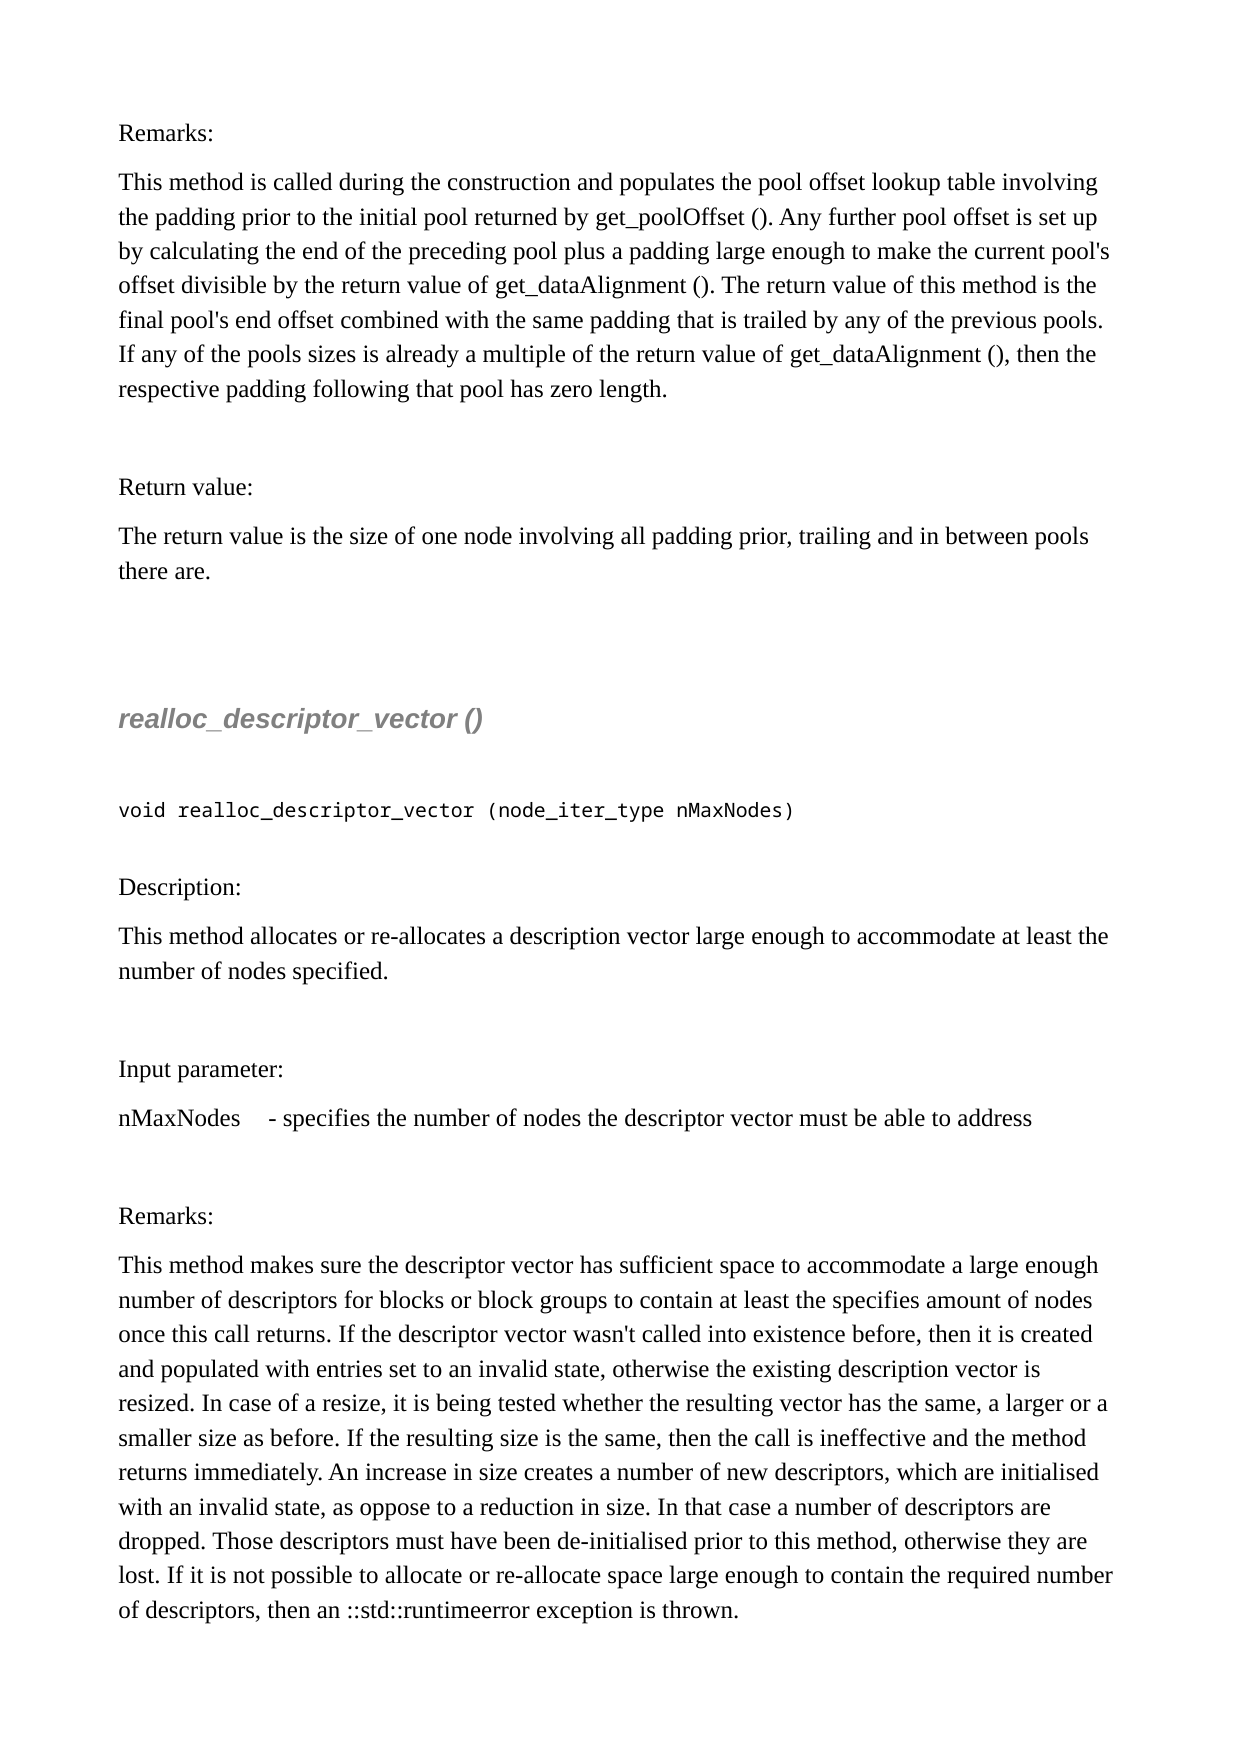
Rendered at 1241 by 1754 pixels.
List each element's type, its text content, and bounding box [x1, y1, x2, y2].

text This method makes sure the descriptor vector has sufficient space to accommodate a large enough number of descriptors for blocks or block groups to contain at least the specifies amount of nodes once this call returns. If the descriptor vector wasn't called into existence before, then it is created and populated with entries set to an invalid state, otherwise the existing description vector is resized. In case of a resize, it is being tested whether the resulting vector has the same, a larger or a smaller size as before. If the resulting size is the same, then the call is ineffective and the method returns immediately. An increase in size creates a number of new descriptors, which are initialised with an invalid state, as oppose to a reduction in size. In that case a number of descriptors are dropped. Those descriptors must have been de-initialised prior to this method, otherwise they are lost. If it is not possible to allocate or re-allocate space large enough to contain the required number of descriptors, then an ::std::runtimeerror exception is thrown. [118, 1250, 1122, 1624]
text This method is called during the construction and populates the pool offset lookup table involving the padding prior to the initial pool returned by get_poolOffset (). Any further pool offset is set up by calculating the end of the preceding pool plus a padding large enough to make the current pool's offset divisible by the return value of get_dataAlignment (). The return value of this method is the final pool's end offset combined with the same padding that is trailed by any of the previous pools. If any of the pools sizes is already a multiple of the return value of get_dataAlignment (), then the respective padding following that pool has zero length. [118, 167, 1122, 403]
subtitle realloc_descriptor_vector () [118, 703, 1122, 735]
text Remarks: [118, 118, 1122, 147]
text The return value is the size of one node involving all padding prior, trailing and in between pools there are. [118, 521, 1122, 584]
text Description: [118, 872, 1122, 901]
text This method allocates or re-allocates a description vector large enough to accommodate at least the number of nodes specified. [118, 921, 1122, 985]
text Return value: [118, 472, 1122, 501]
text nMaxNodes - specifies the number of nodes the descriptor vector must be able to address [118, 1103, 1122, 1132]
text Input parameter: [118, 1054, 1122, 1083]
text Remarks: [118, 1201, 1122, 1230]
text void realloc_descriptor_vector (node_iter_type nMaxNodes) [118, 796, 1122, 823]
